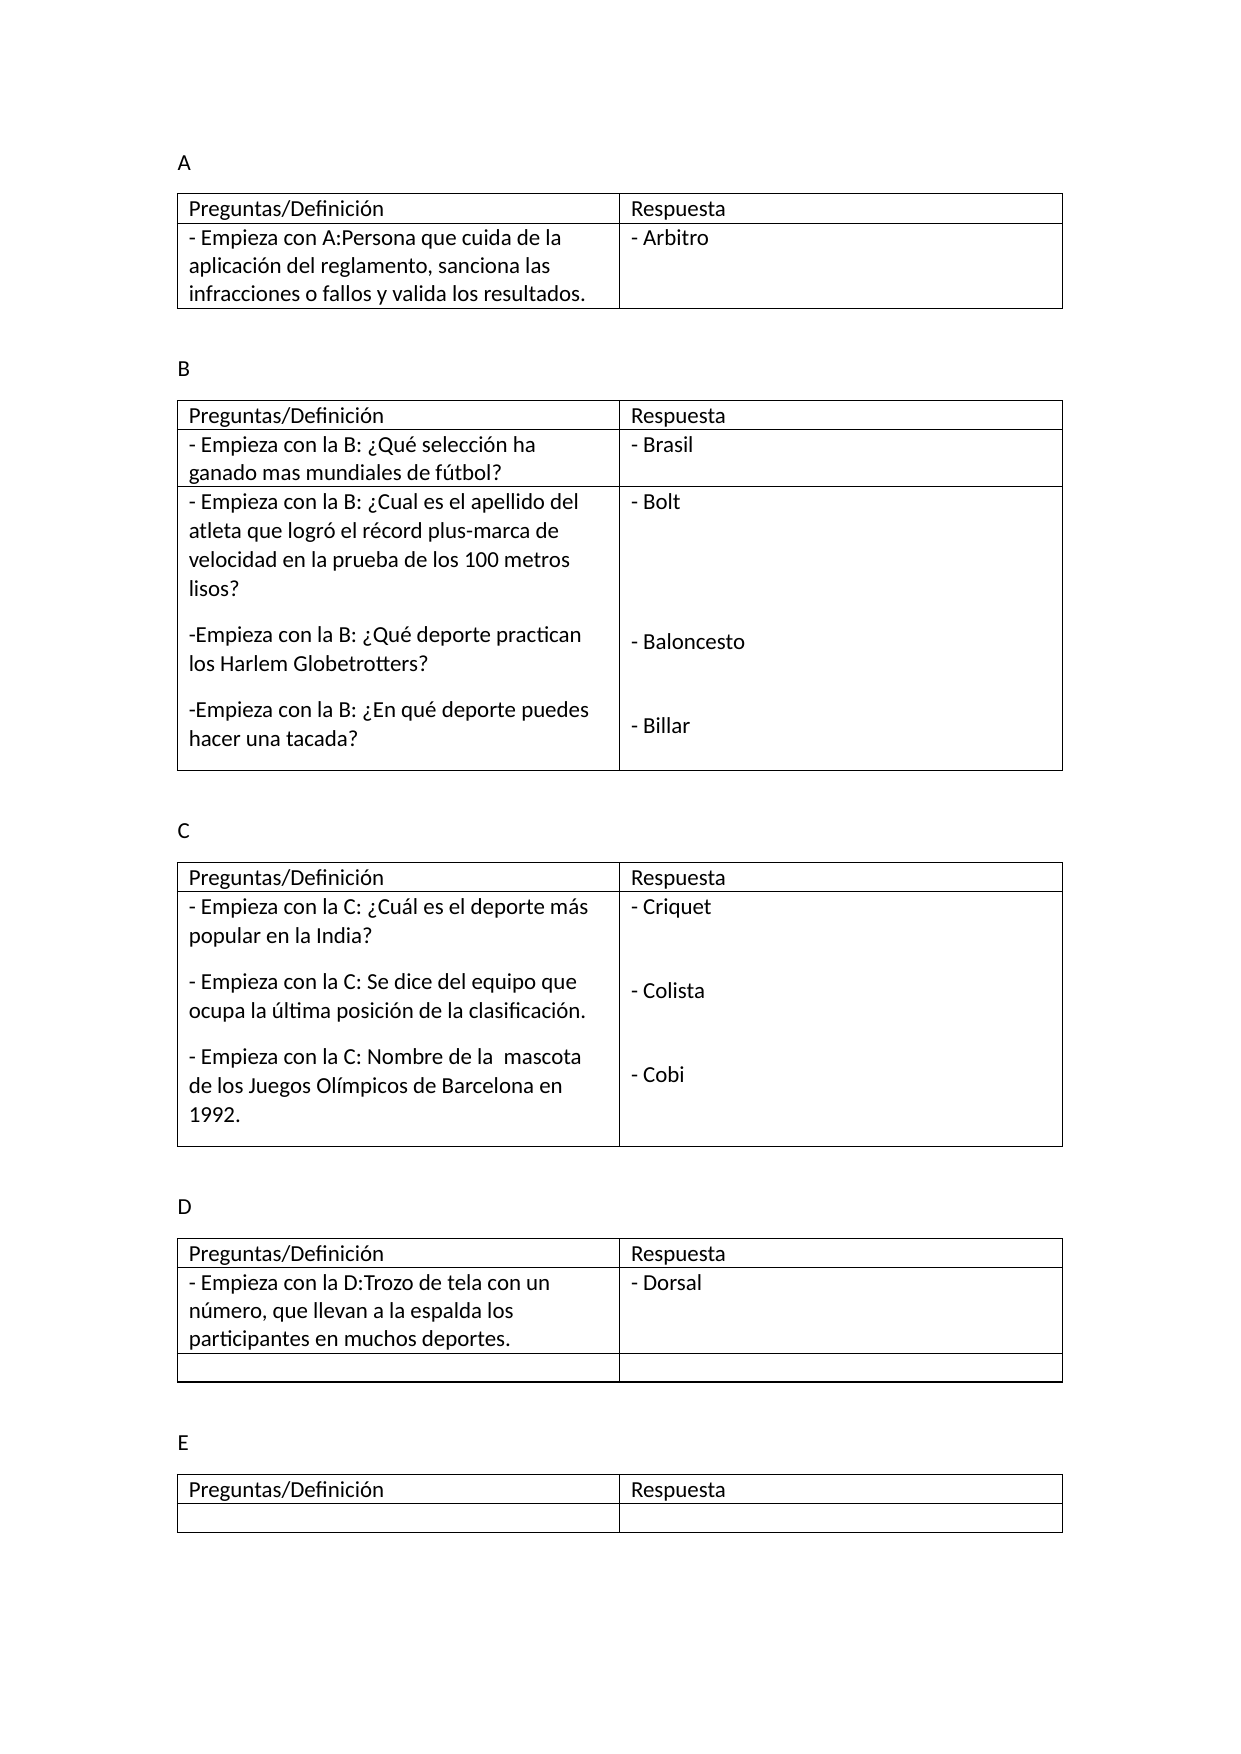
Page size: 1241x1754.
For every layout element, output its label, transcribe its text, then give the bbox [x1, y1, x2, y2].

table_header Respuesta [620, 1475, 1062, 1503]
table_cell - Empieza con la D:Trozo de tela con un número, que llevan a la espalda los participantes en muchos deportes. [178, 1268, 619, 1352]
table_cell - Brasil [620, 430, 1062, 486]
text A [177, 148, 1063, 176]
table_cell [620, 1354, 1062, 1381]
table_cell [620, 1504, 1062, 1532]
table_cell - Empieza con la C: ¿Cuál es el deporte más popular en la India? - Empieza con la C: Se dice del equipo que ocupa la última posición de la clasificación. - Empieza con la C: Nombre de la mascota de los Juegos Olímpicos de Barcelona en 1992. [178, 892, 619, 1146]
table_header Preguntas/Definición [178, 1475, 619, 1503]
table_cell - Empieza con la B: ¿Qué selección ha ganado mas mundiales de fútbol? [178, 430, 619, 486]
table_cell - Dorsal [620, 1268, 1062, 1352]
text D [177, 1192, 1063, 1221]
table_header Respuesta [620, 194, 1062, 222]
table_cell [178, 1504, 619, 1532]
text C [177, 816, 1063, 844]
table_header Preguntas/Definición [178, 1239, 619, 1267]
table_cell - Criquet - Colista - Cobi [620, 892, 1062, 1146]
table_header Preguntas/Definición [178, 401, 619, 429]
table_cell - Bolt - Baloncesto - Billar [620, 487, 1062, 770]
table_cell [178, 1354, 619, 1381]
table_header Preguntas/Definición [178, 863, 619, 891]
table_cell - Arbitro [620, 224, 1062, 307]
table_header Respuesta [620, 401, 1062, 429]
table_cell - Empieza con la B: ¿Cual es el apellido del atleta que logró el récord plus-marca de velocidad en la prueba de los 100 metros lisos? -Empieza con la B: ¿Qué deporte practican los Harlem Globetrotters? -Empieza con la B: ¿En qué deporte puedes hacer una tacada? [178, 487, 619, 770]
table_cell - Empieza con A:Persona que cuida de la aplicación del reglamento, sanciona las infracciones o fallos y valida los resultados. [178, 224, 619, 307]
table_header Respuesta [620, 863, 1062, 891]
table_header Preguntas/Definición [178, 194, 619, 222]
table_header Respuesta [620, 1239, 1062, 1267]
text E [177, 1428, 1063, 1456]
text B [177, 354, 1063, 382]
